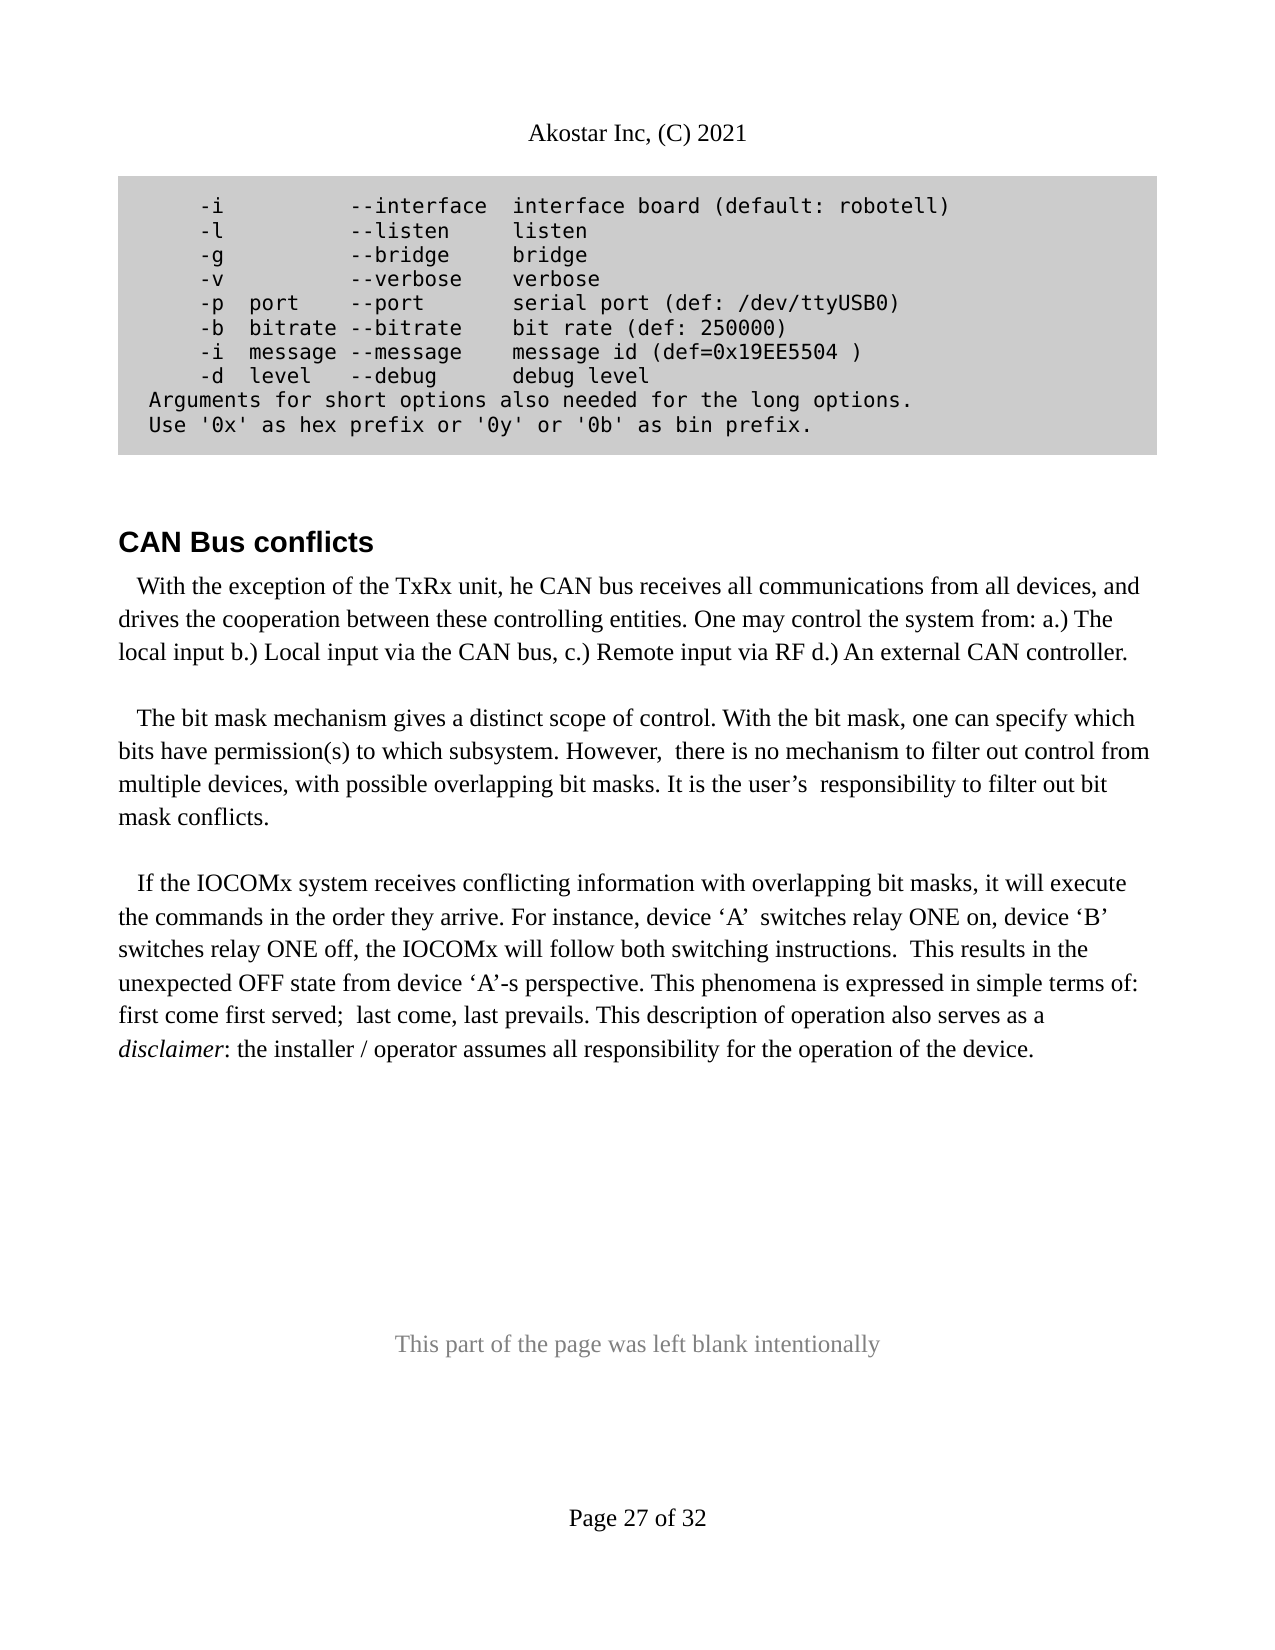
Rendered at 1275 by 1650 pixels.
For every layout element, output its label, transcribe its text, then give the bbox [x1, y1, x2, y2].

text If the IOCOMx system receives conflicting information with overlapping bit masks, it will execute the commands in the order they arrive. For instance, device ‘A’ switches relay ONE on, device ‘B’ switches relay ONE off, the IOCOMx will follow both switching instructions. This results in the unexpected OFF state from device ‘A’-s perspective. This phenomena is expressed in simple terms of: first come first served; last come, last prevails. This description of operation also serves as a disclaimer: the installer / operator assumes all responsibility for the operation of the device. [118, 868, 1157, 1062]
subtitle This part of the page was left blank intentionally [118, 1329, 1157, 1358]
table_header -i --interface interface board (default: robotell) -l --listen listen -g --bridge bridge -v --verbose verbose -p port --port serial port (def: /dev/ttyUSB0) -b bitrate --bitrate bit rate (def: 250000) -i message --message message id (def=0x19EE5504 ) -d level --debug debug level Arguments for short options also needed for the long options. Use '0x' as hex prefix or '0y' or '0b' as bin prefix. [118, 176, 1157, 455]
table_header [118, 484, 1158, 511]
subtitle CAN Bus conflicts [118, 525, 1157, 559]
text With the exception of the TxRx unit, he CAN bus receives all communications from all devices, and drives the cooperation between these controlling entities. One may control the system from: a.) The local input b.) Local input via the CAN bus, c.) Remote input via RF d.) An external CAN controller. [118, 571, 1157, 666]
text The bit mask mechanism gives a distinct scope of control. With the bit mask, one can specify which bits have permission(s) to which subsystem. However, there is no mechanism to filter out control from multiple devices, with possible overlapping bit masks. It is the user’s responsibility to filter out bit mask conflicts. [118, 703, 1157, 831]
